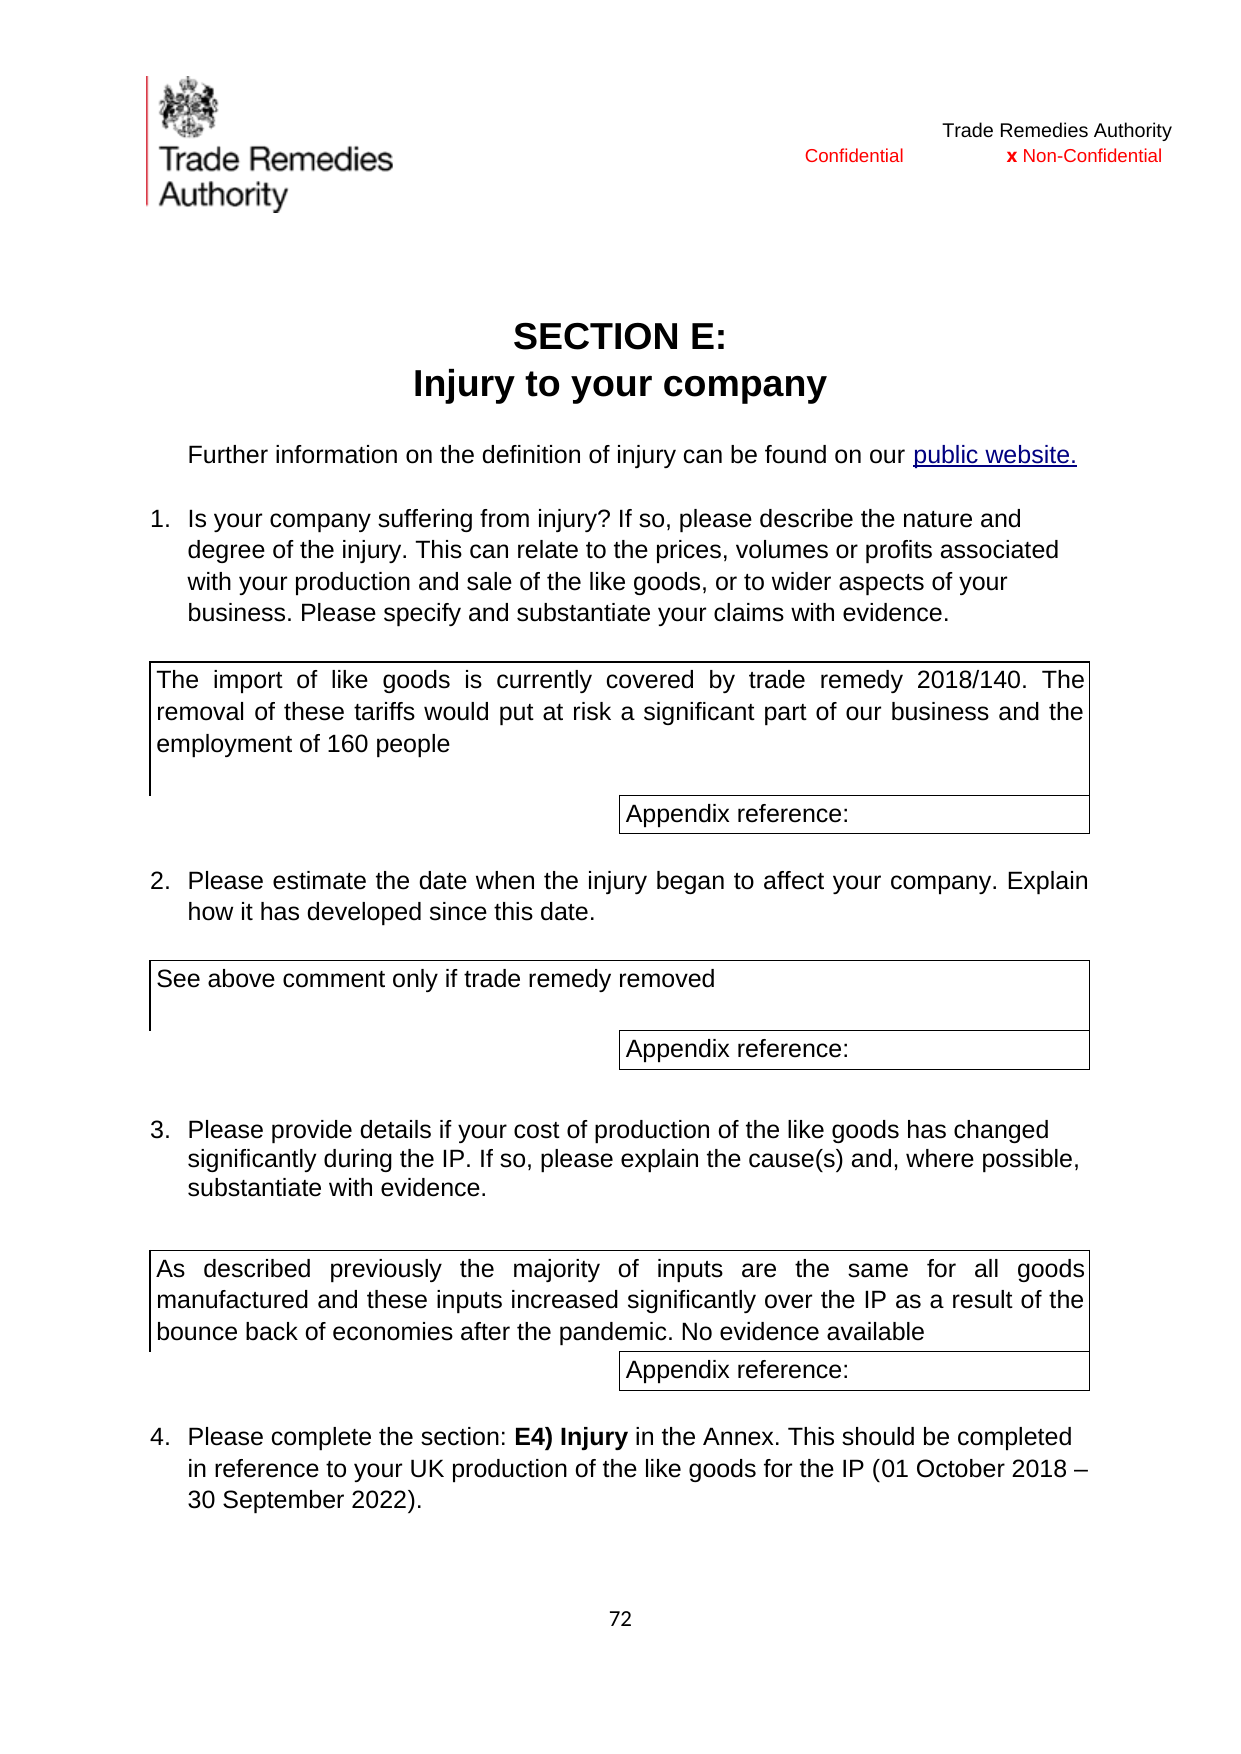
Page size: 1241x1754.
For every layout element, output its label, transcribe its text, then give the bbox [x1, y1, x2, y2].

table_cell Appendix reference: [620, 796, 1089, 833]
list Please complete the section: E4) Injury in the Annex. This should be completed in reference to your UK production of the like goods for the IP (01 October 2018 – 30 September 2022). [150, 1422, 1090, 1514]
subtitle SECTION E: Injury to your company [150, 314, 1090, 405]
table_cell [150, 1352, 619, 1389]
table_cell Appendix reference: [620, 1352, 1089, 1389]
table_cell [150, 796, 619, 833]
table_header As described previously the majority of inputs are the same for all goods manufactured and these inputs increased significantly over the IP as a result of the bounce back of economies after the pandemic. No evidence available [151, 1251, 1089, 1351]
list Further information on the definition of injury can be found on our public website. [187, 441, 1090, 469]
list Please estimate the date when the injury began to affect your company. Explain how it has developed since this date. [150, 866, 1090, 926]
table_header The import of like goods is currently covered by trade remedy 2018/140. The removal of these tariffs would put at risk a significant part of our business and the employment of 160 people [151, 663, 1089, 794]
table_cell [150, 1031, 619, 1069]
table_header See above comment only if trade remedy removed [151, 961, 1089, 1030]
table_cell Appendix reference: [620, 1031, 1089, 1069]
list Is your company suffering from injury? If so, please describe the nature and degree of the injury. This can relate to the prices, volumes or profits associated with your production and sale of the like goods, or to wider aspects of your business. Please specify and substantiate your claims with evidence. [150, 504, 1090, 627]
list Please provide details if your cost of production of the like goods has changed significantly during the IP. If so, please explain the cause(s) and, where possible, substantiate with evidence. [150, 1115, 1090, 1201]
